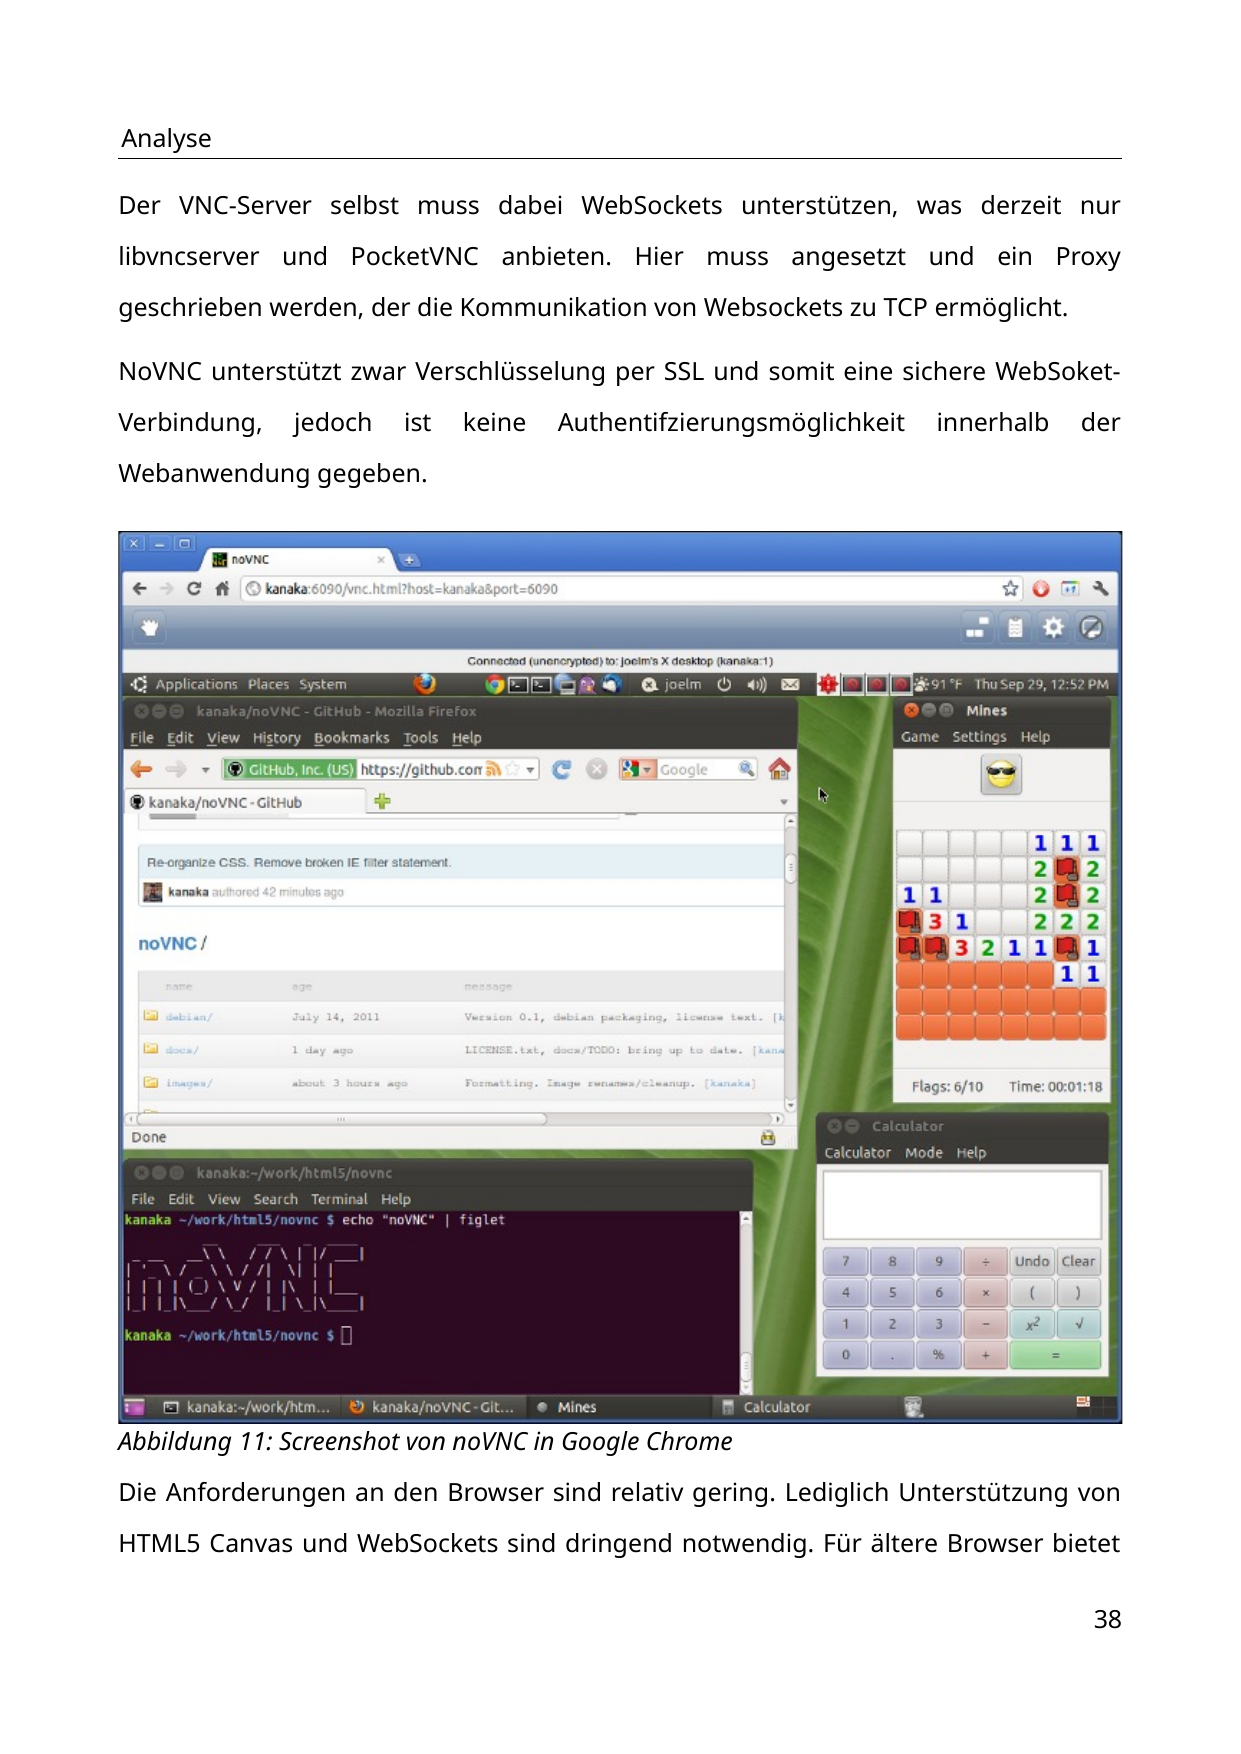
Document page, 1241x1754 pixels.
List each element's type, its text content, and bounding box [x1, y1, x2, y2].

picture [118, 531, 1123, 1424]
text Die Anforderungen an den Browser sind relativ gering. Lediglich Unterstützung von HTML5 Canvas und WebSockets sind dringend notwendig. Für ältere Browser bietet [118, 1458, 1122, 1560]
text NoVNC unterstützt zwar Verschlüsselung per SSL und somit eine sichere WebSoket-Verbindung, jedoch ist keine Authentifzierungsmöglichkeit innerhalb der Webanwendung gegeben. [118, 353, 1122, 489]
text Der VNC-Server selbst muss dabei WebSockets unterstützen, was derzeit nur libvncserver und PocketVNC anbieten. Hier muss angesetzt und ein Proxy geschrieben werden, der die Kommunikation von Websockets zu TCP ermöglicht. [118, 188, 1122, 324]
text [118, 519, 1122, 531]
text Abbildung 11: Screenshot von noVNC in Google Chrome [118, 1424, 1122, 1458]
